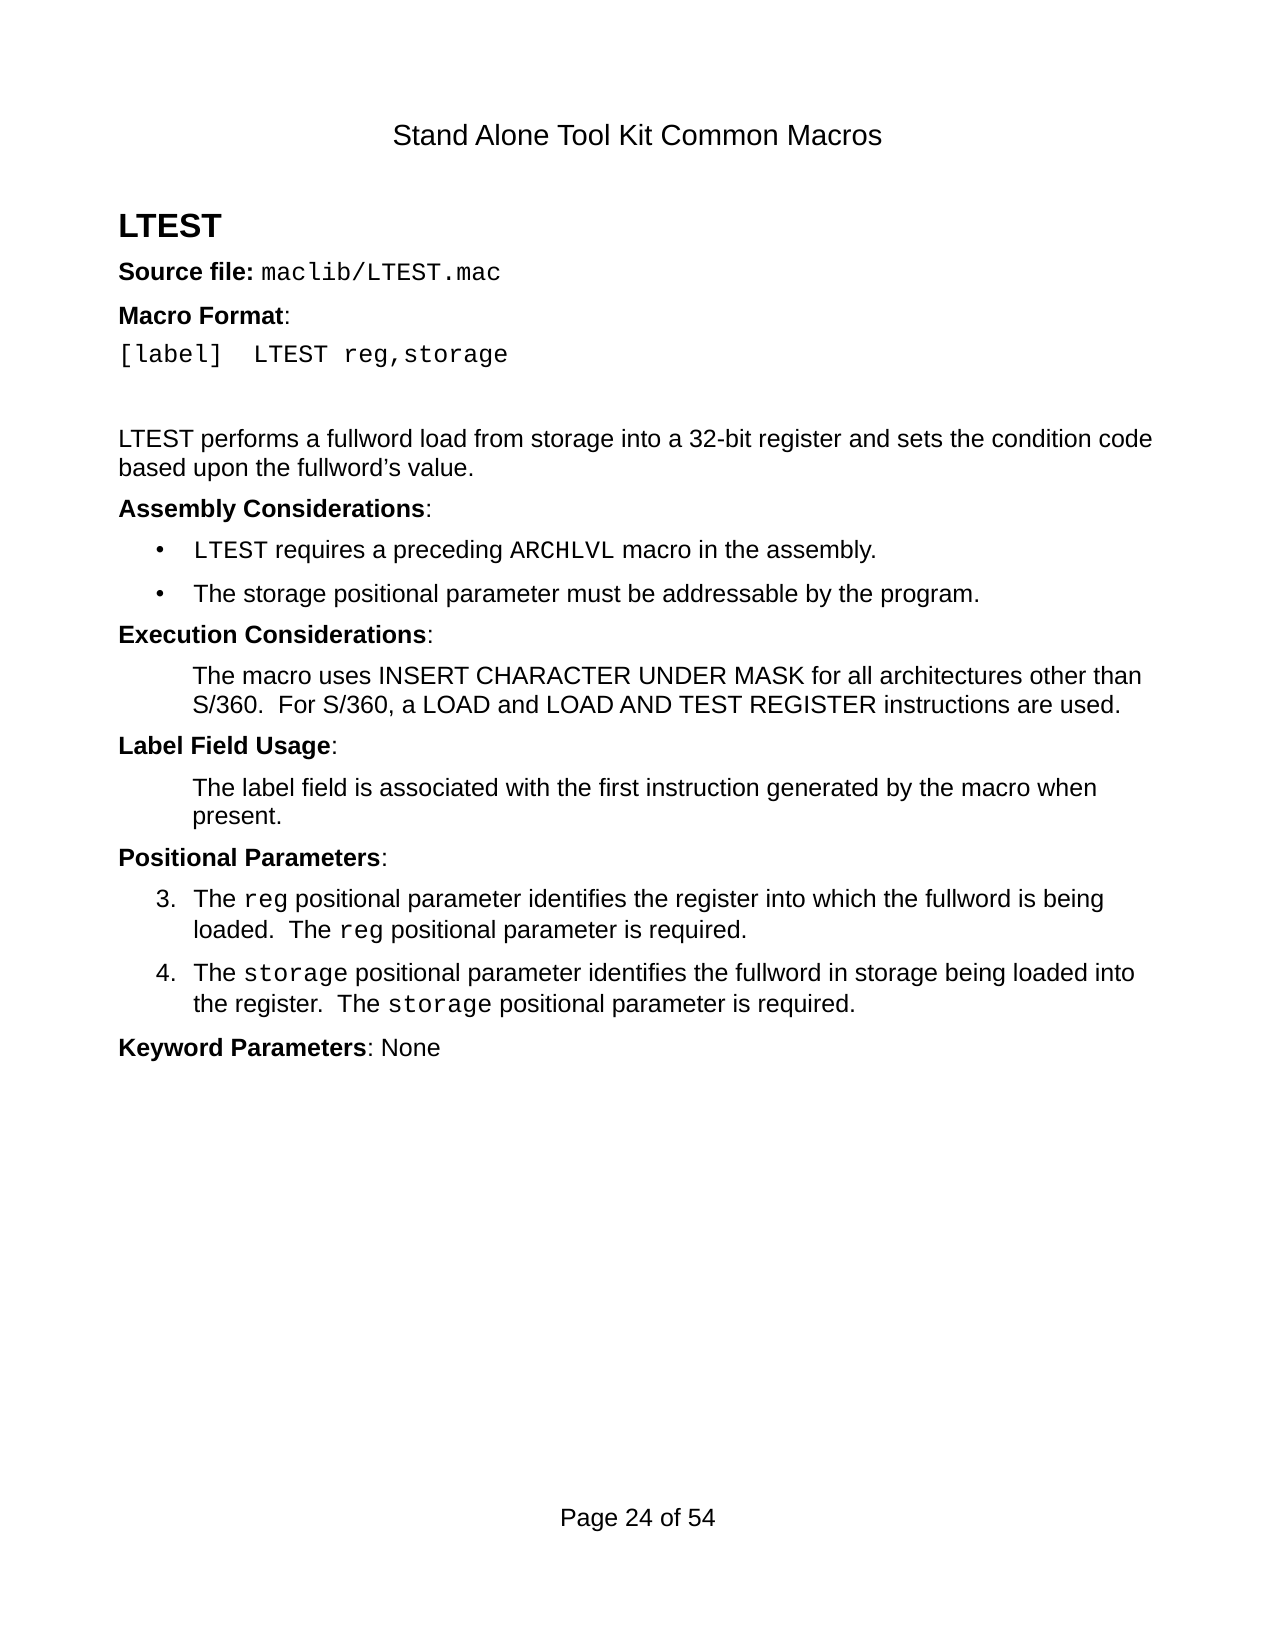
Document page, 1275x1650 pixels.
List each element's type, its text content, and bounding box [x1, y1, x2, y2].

list The storage positional parameter identifies the fullword in storage being loaded into the register. The storage positional parameter is required. [156, 958, 1157, 1020]
text Positional Parameters: [118, 843, 1157, 871]
text Source file: maclib/LTEST.mac [118, 257, 1157, 288]
list LTEST requires a preceding ARCHLVL macro in the assembly. [156, 535, 1157, 566]
text Execution Considerations: [118, 620, 1157, 649]
text The label field is associated with the first instruction generated by the macro when present. [192, 773, 1157, 830]
list The storage positional parameter must be addressable by the program. [156, 579, 1157, 608]
subtitle LTEST [118, 206, 1157, 245]
text [label] LTEST reg,storage [118, 342, 1157, 370]
text LTEST performs a fullword load from storage into a 32-bit register and sets the condition code based upon the fullword’s value. [118, 424, 1157, 482]
text Macro Format: [118, 301, 1157, 329]
text Label Field Usage: [118, 731, 1157, 760]
text Assembly Considerations: [118, 494, 1157, 523]
text The macro uses INSERT CHARACTER UNDER MASK for all architectures other than S/360. For S/360, a LOAD and LOAD AND TEST REGISTER instructions are used. [192, 661, 1157, 719]
text Keyword Parameters: None [118, 1033, 1157, 1061]
list The reg positional parameter identifies the register into which the fullword is being loaded. The reg positional parameter is required. [156, 884, 1157, 946]
